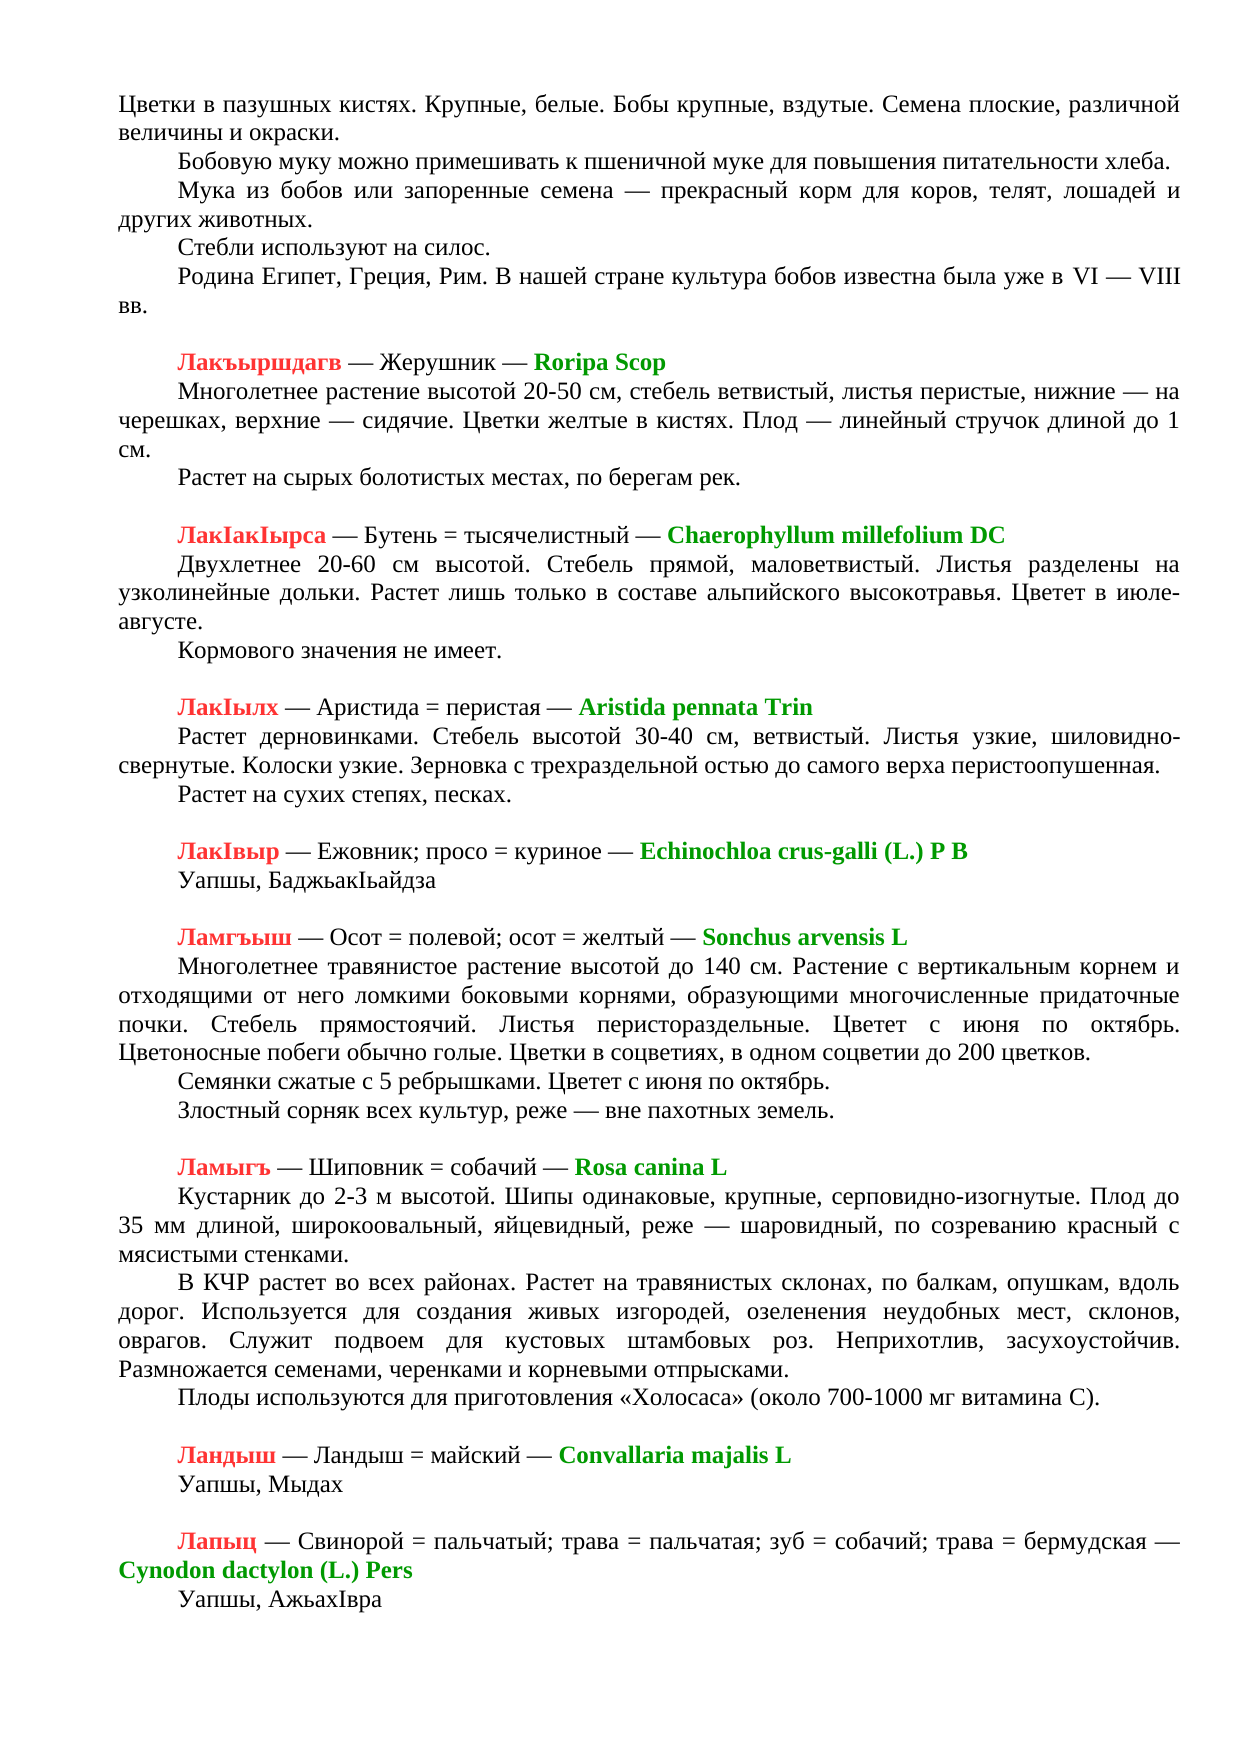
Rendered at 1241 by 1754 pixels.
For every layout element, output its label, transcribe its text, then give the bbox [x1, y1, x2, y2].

text Родина Египет, Греция, Рим. В нашей стране культура бобов известна была уже в VI — VIII вв. [118, 261, 1181, 319]
text Лакъыршдагв — Жерушник — Roripa Scop [118, 347, 1181, 376]
text Ландыш — Ландыш = майский — Convallaria majalis L [118, 1440, 1181, 1469]
text ЛакIвыр — Ежовник; просо = куриное — Echinochloa crus-galli (L.) P B [118, 836, 1181, 865]
text Лапыц — Свинорой = пальчатый; трава = пальчатая; зуб = собачий; трава = бермудская — Cynodon dactylon (L.) Pers [118, 1526, 1181, 1584]
text ЛакIылх — Аристида = перистая — Aristida pennata Trin [118, 692, 1181, 721]
text Многолетнее растение высотой 20-50 см, стебель ветвистый, листья перистые, нижние — на черешках, верхние — сидячие. Цветки желтые в кистях. Плод — линейный стручок длиной до 1 см. [118, 376, 1181, 462]
text Кормового значения не имеет. [118, 635, 1181, 664]
text Ламыгъ — Шиповник = собачий — Rosa canina L [118, 1152, 1181, 1181]
text Многолетнее травянистое растение высотой до 140 см. Растение с вертикальным корнем и отходящими от него ломкими боковыми корнями, образующими многочисленные придаточные почки. Стебель прямостоячий. Листья перистораздельные. Цветет с июня по октябрь. Цветоносные побеги обычно голые. Цветки в соцветиях, в одном соцветии до 200 цветков. [118, 951, 1181, 1066]
text Растет на сырых болотистых местах, по берегам рек. [118, 462, 1181, 491]
text Мука из бобов или запоренные семена — прекрасный корм для коров, телят, лошадей и других животных. [118, 175, 1181, 232]
text Злостный сорняк всех культур, реже — вне пахотных земель. [118, 1095, 1181, 1124]
text ЛакIакIырса — Бутень = тысячелистный — Chaerophyllum millefolium DC [118, 520, 1181, 549]
text Кустарник до 2-3 м высотой. Шипы одинаковые, крупные, серповидно-изогнутые. Плод до 35 мм длиной, широкоовальный, яйцевидный, реже — шаровидный, по созреванию красный с мясистыми стенками. [118, 1181, 1181, 1267]
text Уапшы, БаджьакIьайдза [118, 865, 1181, 894]
text Бобовую муку можно примешивать к пшеничной муке для повышения питательности хлеба. [118, 146, 1181, 175]
text Двухлетнее 20-60 см высотой. Стебель прямой, маловетвистый. Листья разделены на узколинейные дольки. Растет лишь только в составе альпийского высокотравья. Цветет в июле-августе. [118, 549, 1181, 635]
text Плоды используются для приготовления «Холосаса» (около 700-1000 мг витамина C). [118, 1382, 1181, 1411]
text Стебли используют на силос. [118, 232, 1181, 261]
text Растет на сухих степях, песках. [118, 779, 1181, 807]
text Растет дерновинками. Стебель высотой 30-40 см, ветвистый. Листья узкие, шиловидно-свернутые. Колоски узкие. Зерновка с трехраздельной остью до самого верха перистоопушенная. [118, 721, 1181, 779]
text Цветки в пазушных кистях. Крупные, белые. Бобы крупные, вздутые. Семена плоские, различной величины и окраски. [118, 89, 1181, 146]
text Уапшы, Мыдах [118, 1469, 1181, 1497]
text В КЧР растет во всех районах. Растет на травянистых склонах, по балкам, опушкам, вдоль дорог. Используется для создания живых изгородей, озеленения неудобных мест, склонов, оврагов. Служит подвоем для кустовых штамбовых роз. Неприхотлив, засухоустойчив. Размножается семенами, черенками и корневыми отпрысками. [118, 1267, 1181, 1382]
text Уапшы, АжьахIвра [118, 1584, 1181, 1612]
text Ламгъыш — Осот = полевой; осот = желтый — Sonchus arvensis L [118, 922, 1181, 951]
text Семянки сжатые с 5 ребрышками. Цветет с июня по октябрь. [118, 1066, 1181, 1095]
